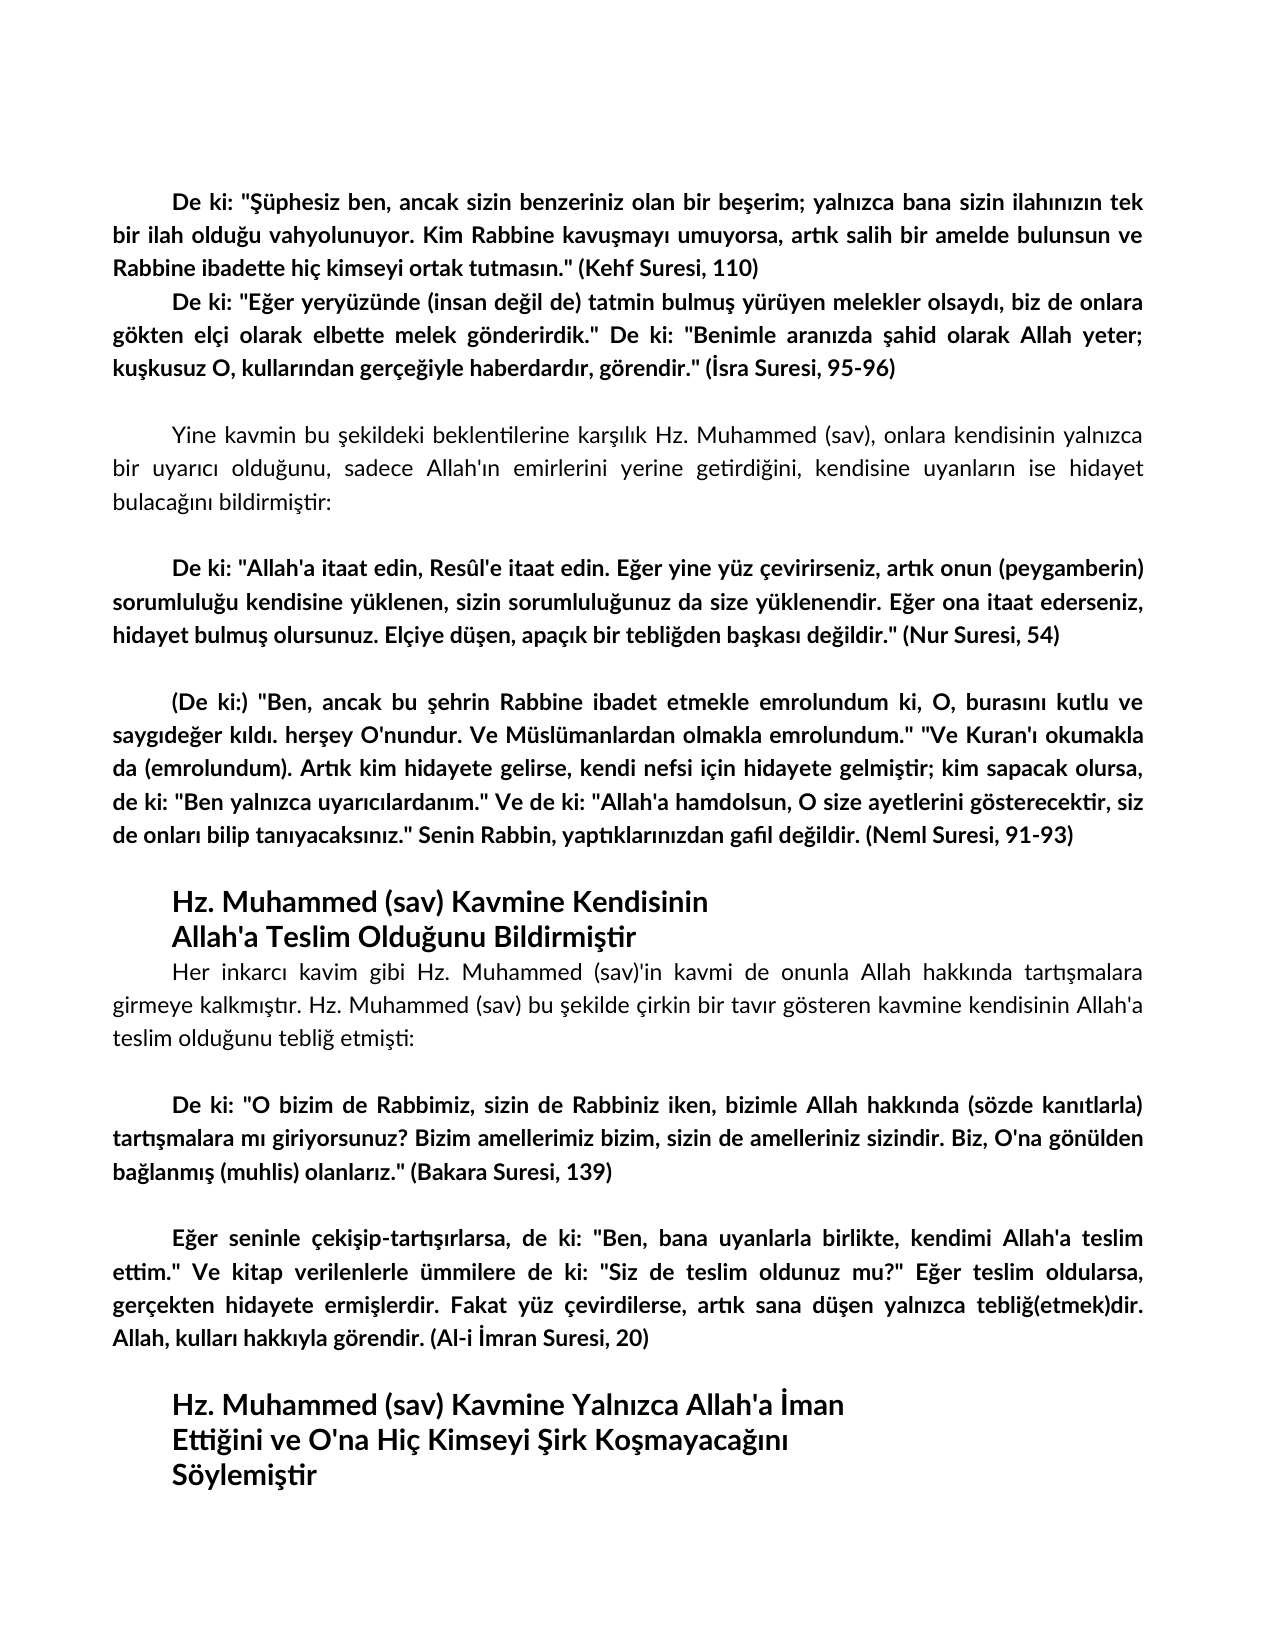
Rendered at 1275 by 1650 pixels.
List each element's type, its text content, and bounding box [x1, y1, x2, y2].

text De ki: "O bizim de Rabbimiz, sizin de Rabbiniz iken, bizimle Allah hakkında (sözde kanıtlarla) tartışmalara mı giriyorsunuz? Bizim amellerimiz bizim, sizin de amelleriniz sizindir. Biz, O'na gönülden bağlanmış (muhlis) olanlarız." (Bakara Suresi, 139) [112, 1087, 1145, 1187]
text Hz. Muhammed (sav) Kavmine Yalnızca Allah'a İman [112, 1387, 1145, 1422]
text Söylemiştir [112, 1457, 1145, 1492]
text Eğer seninle çekişip-tartışırlarsa, de ki: "Ben, bana uyanlarla birlikte, kendimi Allah'a teslim ettim." Ve kitap verilenlerle ümmilere de ki: "Siz de teslim oldunuz mu?" Eğer teslim oldularsa, gerçekten hidayete ermişlerdir. Fakat yüz çevirdilerse, artık sana düşen yalnızca tebliğ(etmek)dir. Allah, kulları hakkıyla görendir. (Al-i İmran Suresi, 20) [112, 1220, 1145, 1353]
text Yine kavmin bu şekildeki beklentilerine karşılık Hz. Muhammed (sav), onlara kendisinin yalnızca bir uyarıcı olduğunu, sadece Allah'ın emirlerini yerine getirdiğini, kendisine uyanların ise hidayet bulacağını bildirmiştir: [112, 417, 1145, 517]
text De ki: "Eğer yeryüzünde (insan değil de) tatmin bulmuş yürüyen melekler olsaydı, biz de onlara gökten elçi olarak elbette melek gönderirdik." De ki: "Benimle aranızda şahid olarak Allah yeter; kuşkusuz O, kullarından gerçeğiyle haberdardır, görendir." (İsra Suresi, 95-96) [112, 283, 1145, 383]
text (De ki:) "Ben, ancak bu şehrin Rabbine ibadet etmekle emrolundum ki, O, burasını kutlu ve saygıdeğer kıldı. herşey O'nundur. Ve Müslümanlardan olmakla emrolundum." "Ve Kuran'ı okumakla da (emrolundum). Artık kim hidayete gelirse, kendi nefsi için hidayete gelmiştir; kim sapacak olursa, de ki: "Ben yalnızca uyarıcılardanım." Ve de ki: "Allah'a hamdolsun, O size ayetlerini gösterecektir, siz de onları bilip tanıyacaksınız." Senin Rabbin, yaptıklarınızdan gafil değildir. (Neml Suresi, 91-93) [112, 683, 1145, 850]
text De ki: "Şüphesiz ben, ancak sizin benzeriniz olan bir beşerim; yalnızca bana sizin ilahınızın tek bir ilah olduğu vahyolunuyor. Kim Rabbine kavuşmayı umuyorsa, artık salih bir amelde bulunsun ve Rabbine ibadette hiç kimseyi ortak tutmasın." (Kehf Suresi, 110) [112, 183, 1145, 283]
text Ettiğini ve O'na Hiç Kimseyi Şirk Koşmayacağını [112, 1422, 1145, 1457]
text Hz. Muhammed (sav) Kavmine Kendisinin [112, 883, 1145, 918]
text Her inkarcı kavim gibi Hz. Muhammed (sav)'in kavmi de onunla Allah hakkında tartışmalara girmeye kalkmıştır. Hz. Muhammed (sav) bu şekilde çirkin bir tavır gösteren kavmine kendisinin Allah'a teslim olduğunu tebliğ etmişti: [112, 953, 1145, 1053]
text De ki: "Allah'a itaat edin, Resûl'e itaat edin. Eğer yine yüz çevirirseniz, artık onun (peygamberin) sorumluluğu kendisine yüklenen, sizin sorumluluğunuz da size yüklenendir. Eğer ona itaat ederseniz, hidayet bulmuş olursunuz. Elçiye düşen, apaçık bir tebliğden başkası değildir." (Nur Suresi, 54) [112, 550, 1145, 650]
text Allah'a Teslim Olduğunu Bildirmiştir [112, 918, 1145, 953]
